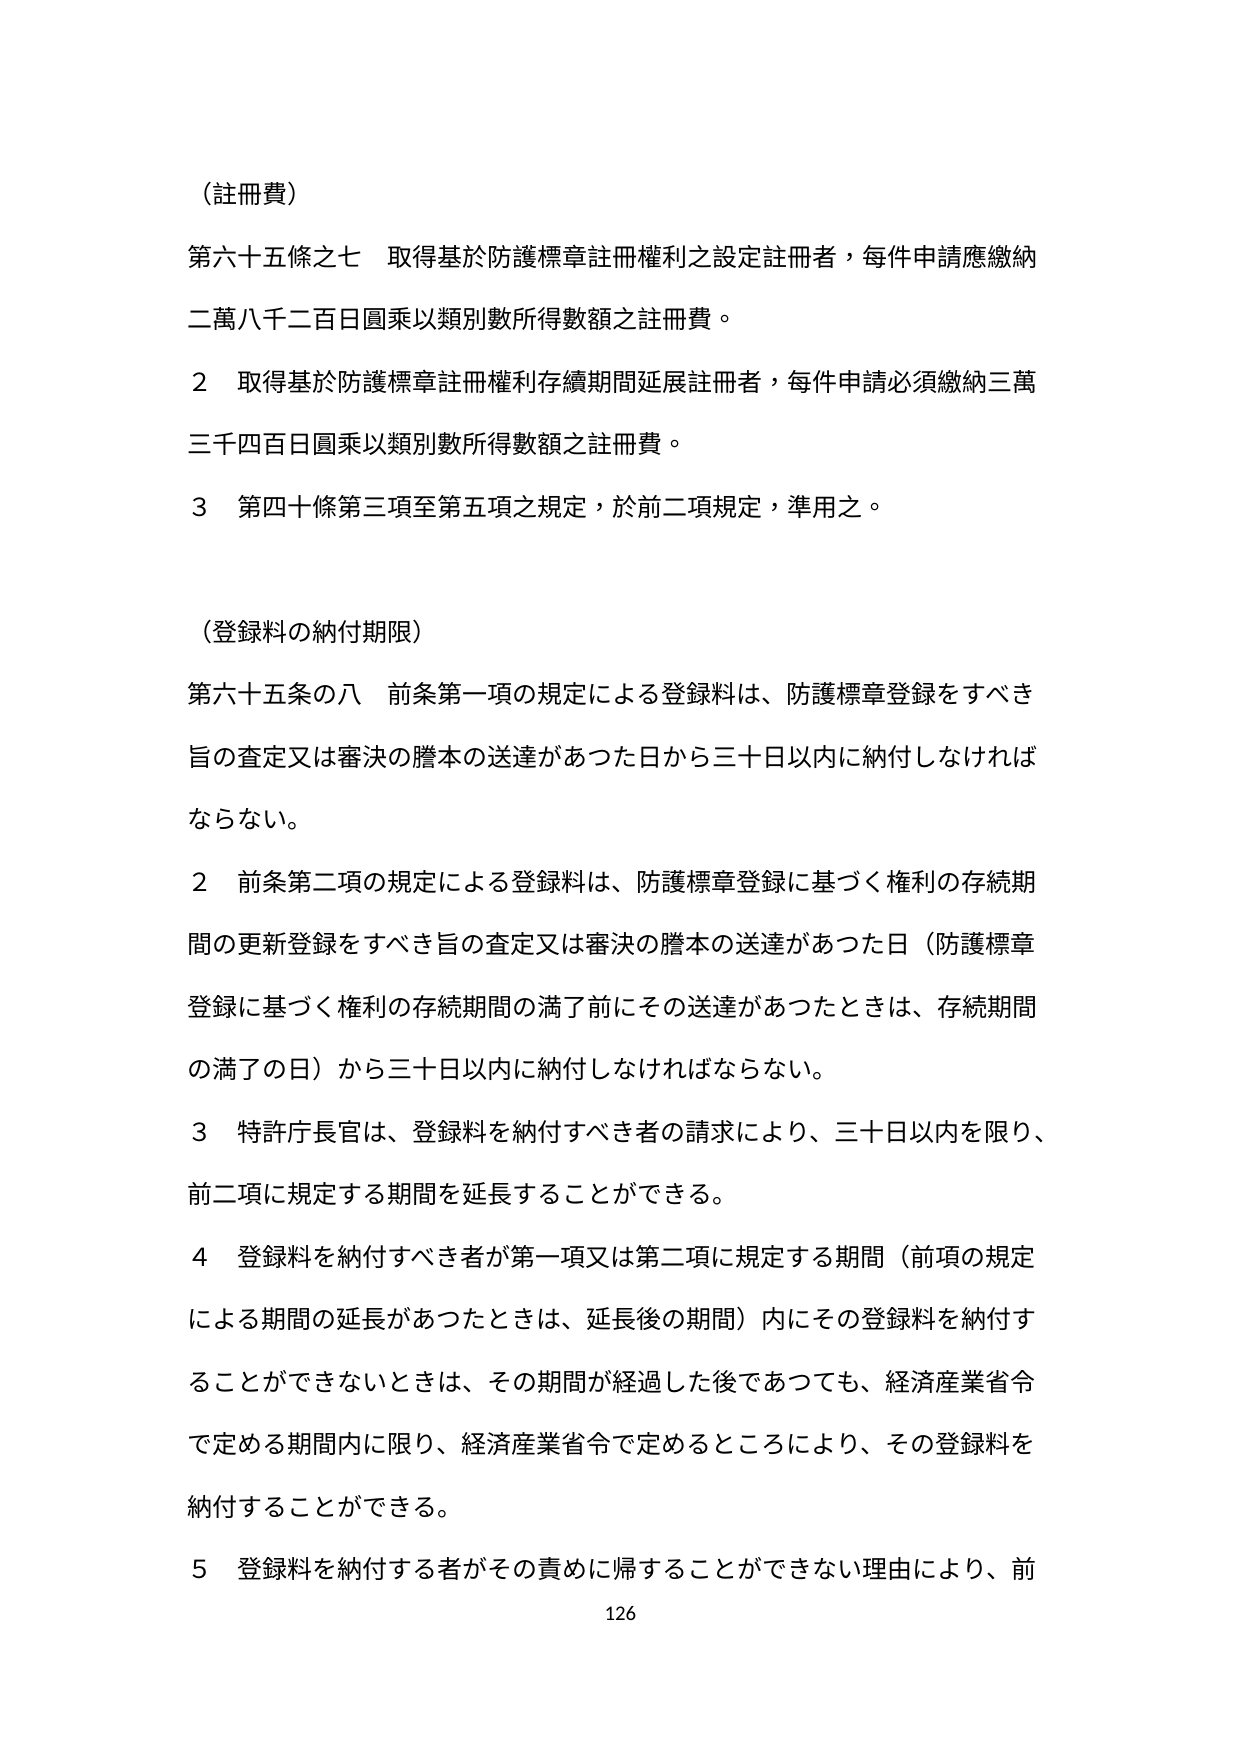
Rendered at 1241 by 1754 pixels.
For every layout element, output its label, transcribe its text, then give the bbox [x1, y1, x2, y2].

text ４ 登録料を納付すべき者が第一項又は第二項に規定する期間（前項の規定による期間の延長があつたときは、延長後の期間）内にその登録料を納付することができないときは、その期間が経過した後であつても、経済産業省令で定める期間内に限り、経済産業省令で定めるところにより、その登録料を納付することができる。 [187, 1214, 1053, 1526]
text （註冊費） [187, 151, 1053, 214]
text 第六十五条の八 前条第一項の規定による登録料は、防護標章登録をすべき旨の査定又は審決の謄本の送達があつた日から三十日以内に納付しなければならない。 [187, 651, 1053, 839]
text 第六十五條之七 取得基於防護標章註冊權利之設定註冊者，每件申請應繳納二萬八千二百日圓乘以類別數所得數額之註冊費。 [187, 214, 1053, 339]
text ３ 特許庁長官は、登録料を納付すべき者の請求により、三十日以内を限り、前二項に規定する期間を延長することができる。 [187, 1089, 1053, 1214]
text ３ 第四十條第三項至第五項之規定，於前二項規定，準用之。 [187, 464, 1053, 526]
text （登録料の納付期限） [187, 589, 1053, 651]
text ２ 取得基於防護標章註冊權利存續期間延展註冊者，每件申請必須繳納三萬三千四百日圓乘以類別數所得數額之註冊費。 [187, 339, 1053, 464]
text ５ 登録料を納付する者がその責めに帰することができない理由により、前 [187, 1526, 1053, 1589]
text ２ 前条第二項の規定による登録料は、防護標章登録に基づく権利の存続期間の更新登録をすべき旨の査定又は審決の謄本の送達があつた日（防護標章登録に基づく権利の存続期間の満了前にその送達があつたときは、存続期間の満了の日）から三十日以内に納付しなければならない。 [187, 839, 1053, 1089]
